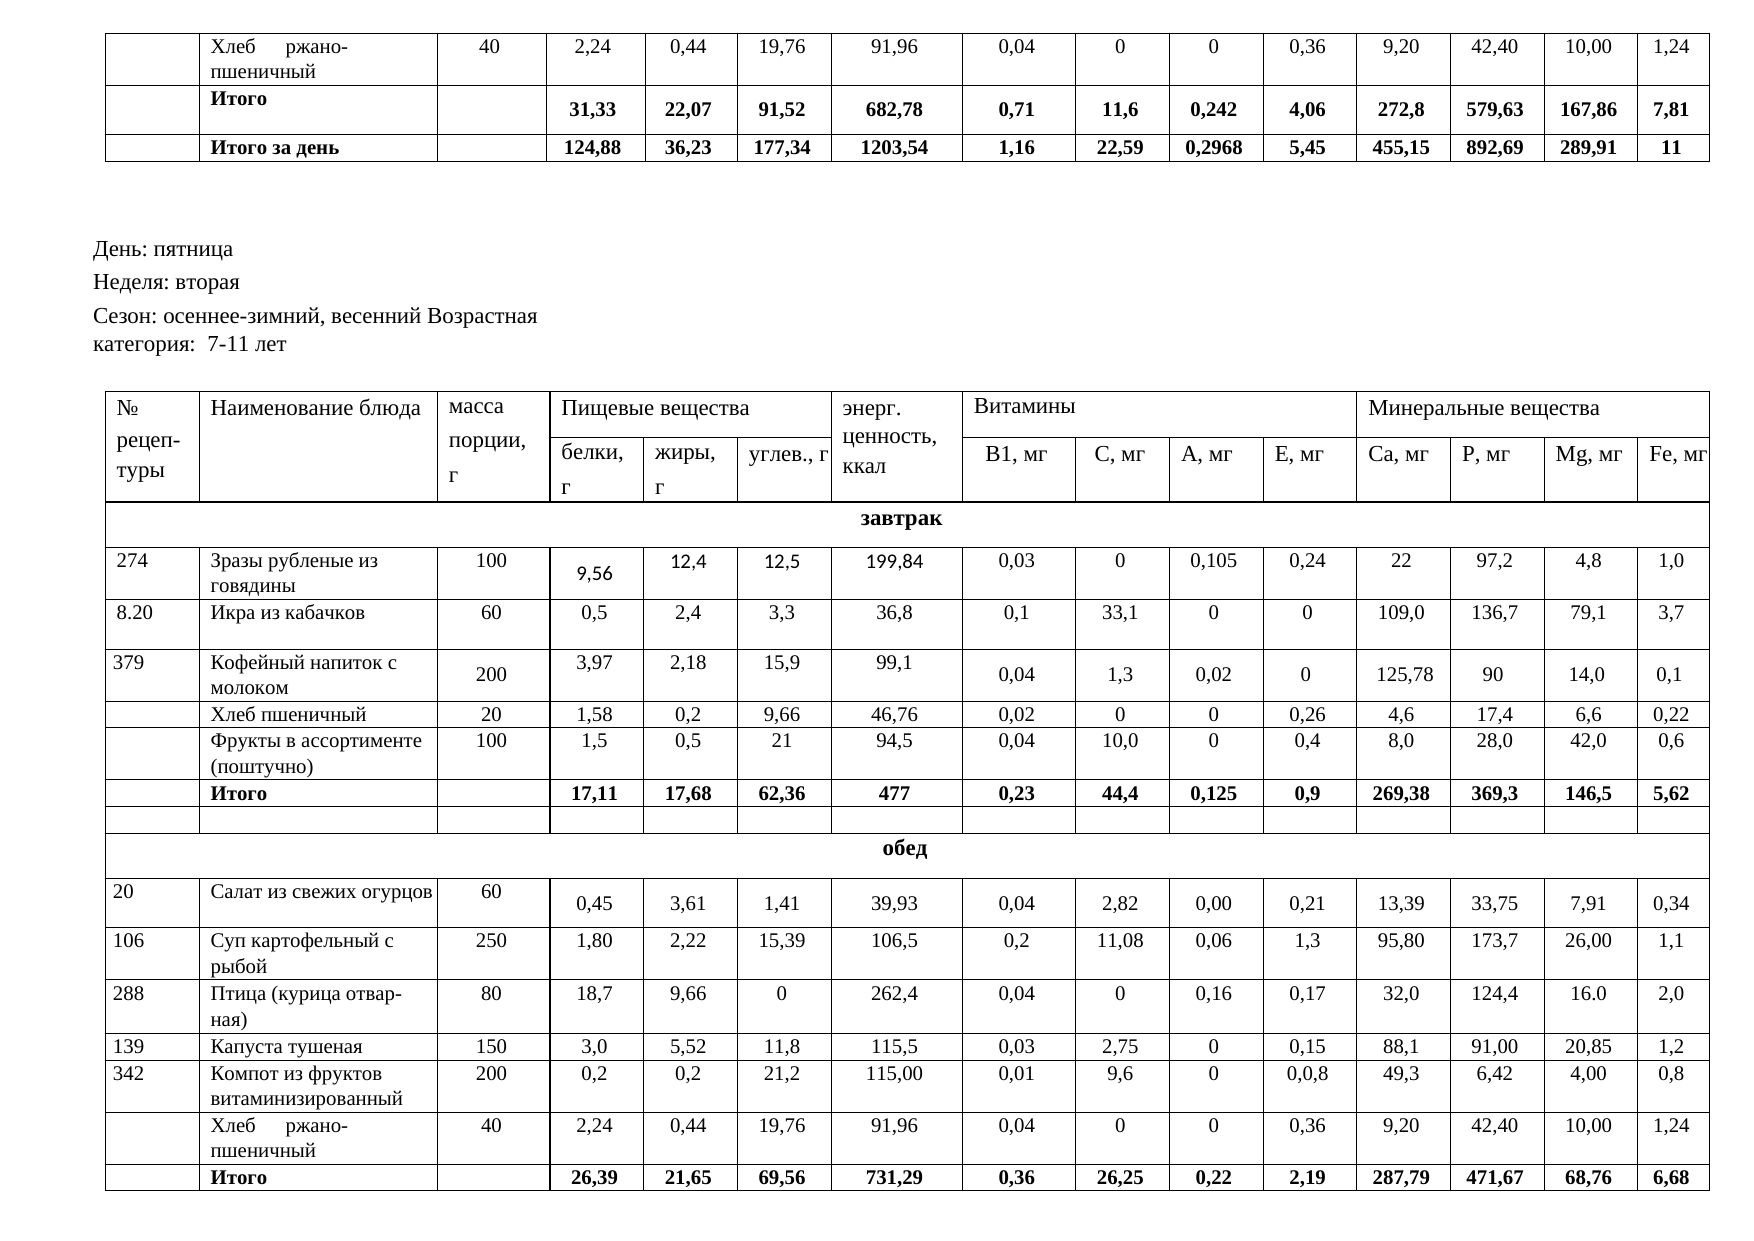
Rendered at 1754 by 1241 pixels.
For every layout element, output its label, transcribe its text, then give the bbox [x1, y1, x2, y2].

table_cell [832, 807, 962, 833]
table_cell 4,00 [1545, 1061, 1637, 1112]
table_cell 10,0 [1076, 728, 1169, 779]
table_cell 26,39 [551, 1165, 643, 1190]
table_cell 0 [1170, 600, 1263, 648]
table_cell 42,0 [1545, 728, 1637, 779]
table_cell [1451, 807, 1544, 833]
table_cell 5,45 [1264, 135, 1356, 161]
table_cell 167,86 [1545, 86, 1637, 134]
table_cell 0,21 [1264, 879, 1356, 927]
table_cell 0 [1264, 600, 1356, 648]
table_cell Салат из свежих огурцов [200, 879, 437, 927]
table_cell 0,03 [963, 548, 1075, 599]
table_cell Хлеб ржано-пшеничный [200, 1113, 437, 1164]
table_cell 9,20 [1357, 1113, 1450, 1164]
table_cell [1263, 834, 1357, 878]
table_cell В1, мг [963, 438, 1075, 501]
table_cell [1263, 503, 1357, 547]
table_cell 136,7 [1451, 600, 1544, 648]
table_cell 19,76 [738, 1113, 831, 1164]
table_cell [438, 86, 546, 134]
table_cell 33,75 [1451, 879, 1544, 927]
table_cell 150 [438, 1034, 549, 1059]
table_cell 287,79 [1357, 1165, 1450, 1190]
table_cell [1264, 807, 1356, 833]
table_cell 3,61 [644, 879, 737, 927]
table_cell 9,56 [551, 548, 643, 599]
table_cell 288 [106, 980, 199, 1033]
table_cell 32,0 [1357, 980, 1450, 1033]
table_cell [438, 780, 549, 806]
table_cell 0 [1170, 702, 1263, 727]
table_cell белки, г [551, 438, 643, 501]
table_cell 0,03 [963, 1034, 1075, 1059]
table_cell 91,96 [832, 1113, 962, 1164]
table_cell 0,36 [1264, 1113, 1356, 1164]
table_cell 1,58 [551, 702, 643, 727]
table_cell Хлеб ржано-пшеничный [200, 34, 437, 85]
table_cell 0,01 [963, 1061, 1075, 1112]
table_cell [1357, 834, 1638, 878]
table_cell [1170, 834, 1263, 878]
table_cell 11,6 [1076, 86, 1169, 134]
table_cell 579,63 [1451, 86, 1544, 134]
table_cell С, мг [1076, 438, 1169, 501]
table_cell 20 [438, 702, 549, 727]
table_cell 8.20 [106, 600, 199, 648]
table_cell 1203,54 [832, 135, 962, 161]
table_cell [106, 728, 199, 779]
table_cell 22 [1357, 548, 1450, 599]
table_cell 19,76 [738, 34, 831, 85]
table_cell 1,16 [963, 135, 1075, 161]
table_cell 11,08 [1076, 928, 1169, 979]
table_cell 95,80 [1357, 928, 1450, 979]
table_cell 7,81 [1638, 86, 1709, 134]
table_cell 60 [438, 600, 549, 648]
table_cell [106, 34, 199, 85]
table_cell 0,06 [1170, 928, 1263, 979]
table_cell Е, мг [1264, 438, 1356, 501]
table_cell 79,1 [1545, 600, 1637, 648]
table_cell 892,69 [1451, 135, 1544, 161]
table_cell 9,66 [738, 702, 831, 727]
table_cell 0,04 [963, 650, 1075, 701]
table_cell 274 [106, 548, 199, 599]
table_cell 250 [438, 928, 549, 979]
table_cell 99,1 [832, 650, 962, 701]
table_cell 731,29 [832, 1165, 962, 1190]
table_cell 272,8 [1357, 86, 1450, 134]
table_cell [106, 1113, 199, 1164]
table_cell 0,02 [963, 702, 1075, 727]
table_cell [438, 834, 550, 878]
table_cell 2,0 [1638, 980, 1709, 1033]
table_cell 7,91 [1545, 879, 1637, 927]
table_cell 6,68 [1638, 1165, 1709, 1190]
table_cell 26,25 [1076, 1165, 1169, 1190]
table_header Минеральные вещества [1357, 392, 1638, 437]
table_cell 124,88 [547, 135, 645, 161]
table_cell 173,7 [1451, 928, 1544, 979]
table_cell [1357, 503, 1638, 547]
table_cell Мg, мг [1545, 438, 1637, 501]
table_cell [1545, 807, 1637, 833]
table_cell 477 [832, 780, 962, 806]
table_cell 1,5 [551, 728, 643, 779]
table_cell 682,78 [832, 86, 962, 134]
table_cell 2,75 [1076, 1034, 1169, 1059]
table_cell 0 [1264, 650, 1356, 701]
table_cell 12,4 [644, 548, 737, 599]
table_cell 0,02 [1170, 650, 1263, 701]
table_cell 9,66 [644, 980, 737, 1033]
table_cell 455,15 [1357, 135, 1450, 161]
table_cell 0,26 [1264, 702, 1356, 727]
table_cell 0,44 [646, 34, 737, 85]
table_cell 1,1 [1638, 928, 1709, 979]
table_cell 342 [106, 1061, 199, 1112]
table_cell 14,0 [1545, 650, 1637, 701]
table_cell 36,23 [646, 135, 737, 161]
table_cell 115,5 [832, 1034, 962, 1059]
table_cell 80 [438, 980, 549, 1033]
table_cell 146,5 [1545, 780, 1637, 806]
table_cell Р, мг [1451, 438, 1544, 501]
table_cell Птица (курица отвар- ная) [200, 980, 437, 1033]
table_cell Итого [200, 1165, 437, 1190]
table_cell 0,9 [1264, 780, 1356, 806]
table_cell [438, 1165, 549, 1190]
table_cell 62,36 [738, 780, 831, 806]
table_cell 97,2 [1451, 548, 1544, 599]
table_cell [963, 503, 1076, 547]
table_cell 39,93 [832, 879, 962, 927]
table_cell Са, мг [1357, 438, 1450, 501]
table_cell 9,6 [1076, 1061, 1169, 1112]
table_cell 49,3 [1357, 1061, 1450, 1112]
table_cell завтрак [831, 503, 962, 547]
table_cell [1170, 807, 1263, 833]
table_cell 2,22 [644, 928, 737, 979]
table_cell 0,04 [963, 728, 1075, 779]
table_cell 0,24 [1264, 548, 1356, 599]
table_cell 5,62 [1638, 780, 1709, 806]
table_cell [106, 135, 199, 161]
table_cell 33,1 [1076, 600, 1169, 648]
table_cell 9,20 [1357, 34, 1450, 85]
table_cell 0 [1170, 1061, 1263, 1112]
table_cell 0,1 [1638, 650, 1709, 701]
table_cell [106, 86, 199, 134]
table_cell 0,22 [1638, 702, 1709, 727]
table_cell 1,3 [1076, 650, 1169, 701]
table_cell 0,34 [1638, 879, 1709, 927]
table_cell [1076, 807, 1169, 833]
table_header масса порции, г [438, 392, 549, 501]
table_cell 262,4 [832, 980, 962, 1033]
table_cell 10,00 [1545, 34, 1637, 85]
table_cell 0,04 [963, 1113, 1075, 1164]
table_cell 177,34 [738, 135, 831, 161]
table_cell 6,6 [1545, 702, 1637, 727]
table_cell 0,2 [644, 702, 737, 727]
table_cell 17,11 [551, 780, 643, 806]
table_header [1170, 392, 1263, 437]
table_cell 4,06 [1264, 86, 1356, 134]
table_cell 91,96 [832, 34, 962, 85]
table_cell [1357, 807, 1450, 833]
table_header [1638, 392, 1709, 437]
text День: пятница [93, 235, 539, 261]
table_header Витамины [963, 392, 1076, 437]
table_cell [199, 503, 437, 547]
table_cell 0,5 [644, 728, 737, 779]
table_cell 0,125 [1170, 780, 1263, 806]
table_cell 0,04 [963, 980, 1075, 1033]
table_cell Итого [200, 86, 437, 134]
table_cell 4,8 [1545, 548, 1637, 599]
table_cell 369,3 [1451, 780, 1544, 806]
table_cell 199,84 [832, 548, 962, 599]
table_cell 124,4 [1451, 980, 1544, 1033]
table_cell 0,00 [1170, 879, 1263, 927]
table_cell 0,22 [1170, 1165, 1263, 1190]
table_cell [1170, 503, 1263, 547]
table_cell [106, 1165, 199, 1190]
table_cell 0,105 [1170, 548, 1263, 599]
table_cell 17,4 [1451, 702, 1544, 727]
table_cell 0 [738, 980, 831, 1033]
table_cell [1638, 807, 1709, 833]
table_cell 0,44 [644, 1113, 737, 1164]
table_cell [1638, 834, 1709, 878]
table_cell 269,38 [1357, 780, 1450, 806]
table_cell [200, 807, 437, 833]
table_cell [550, 834, 831, 878]
table_cell 125,78 [1357, 650, 1450, 701]
table_cell [644, 807, 737, 833]
text Сезон: осеннее-зимний, весенний Возрастная категория: 7-11 лет [93, 302, 539, 356]
table_cell 2,19 [1264, 1165, 1356, 1190]
table_cell 0,5 [551, 600, 643, 648]
table_cell Итого за день [200, 135, 437, 161]
table_cell 1,0 [1638, 548, 1709, 599]
table_cell [1076, 503, 1169, 547]
table_cell Зразы рубленые из говядины [200, 548, 437, 599]
table_cell Итого [200, 780, 437, 806]
table_cell 6,42 [1451, 1061, 1544, 1112]
table_cell 0,71 [963, 86, 1075, 134]
table_cell 0,04 [963, 879, 1075, 927]
table_cell [963, 834, 1076, 878]
table_cell [551, 807, 643, 833]
table_cell 0,17 [1264, 980, 1356, 1033]
table_cell 0 [1170, 34, 1263, 85]
table_cell 20 [106, 879, 199, 927]
table_cell 17,68 [644, 780, 737, 806]
table_cell 2,24 [547, 34, 645, 85]
table_cell 88,1 [1357, 1034, 1450, 1059]
table_cell 40 [438, 34, 546, 85]
table_cell 21,2 [738, 1061, 831, 1112]
table_cell жиры, г [644, 438, 737, 501]
table_cell 0 [1076, 34, 1169, 85]
table_cell 21 [738, 728, 831, 779]
table_cell [438, 135, 546, 161]
table_cell 3,3 [738, 600, 831, 648]
table_cell 31,33 [547, 86, 645, 134]
table_cell 0 [1170, 728, 1263, 779]
table_cell 100 [438, 728, 549, 779]
table_cell углев., г [738, 438, 831, 501]
table_cell 68,76 [1545, 1165, 1637, 1190]
table_cell 3,97 [551, 650, 643, 701]
table_cell 46,76 [832, 702, 962, 727]
table_cell 1,24 [1638, 34, 1709, 85]
table_cell 94,5 [832, 728, 962, 779]
table_cell 0,2968 [1170, 135, 1263, 161]
table_cell 0 [1076, 1113, 1169, 1164]
table_cell 2,82 [1076, 879, 1169, 927]
table_cell [738, 807, 831, 833]
table_cell [106, 503, 199, 547]
table_cell [1076, 834, 1169, 878]
table_cell 12,5 [738, 548, 831, 599]
table_cell Fe, мг [1638, 438, 1709, 501]
table_cell 15,9 [738, 650, 831, 701]
table_cell 91,00 [1451, 1034, 1544, 1059]
table_cell обед [831, 834, 962, 878]
table_cell 0 [1076, 548, 1169, 599]
table_cell 0,36 [963, 1165, 1075, 1190]
table_cell 109,0 [1357, 600, 1450, 648]
table_cell 90 [1451, 650, 1544, 701]
table_cell Компот из фруктов витаминизированный [200, 1061, 437, 1112]
table_header № рецеп- туры [106, 392, 199, 501]
table_cell 91,52 [738, 86, 831, 134]
table_cell 0,2 [963, 928, 1075, 979]
table_cell 0,16 [1170, 980, 1263, 1033]
table_cell 3,7 [1638, 600, 1709, 648]
table_cell 69,56 [738, 1165, 831, 1190]
table_cell 22,07 [646, 86, 737, 134]
table_header [1263, 392, 1356, 437]
table_cell 106,5 [832, 928, 962, 979]
table_cell 0,0,8 [1264, 1061, 1356, 1112]
table_cell 0,36 [1264, 34, 1356, 85]
table_cell 16.0 [1545, 980, 1637, 1033]
table_cell [438, 807, 549, 833]
table_cell [199, 834, 437, 878]
table_cell 20,85 [1545, 1034, 1637, 1059]
text Неделя: вторая [93, 268, 539, 295]
table_cell [963, 807, 1075, 833]
table_cell [550, 503, 831, 547]
table_cell Суп картофельный с рыбой [200, 928, 437, 979]
table_cell 200 [438, 650, 549, 701]
table_cell 1,24 [1638, 1113, 1709, 1164]
table_cell Фрукты в ассортименте (поштучно) [200, 728, 437, 779]
table_cell 0,15 [1264, 1034, 1356, 1059]
table_cell 0,1 [963, 600, 1075, 648]
table_cell 0 [1076, 980, 1169, 1033]
table_cell [106, 834, 199, 878]
table_cell 379 [106, 650, 199, 701]
table_cell 0 [1170, 1034, 1263, 1059]
table_cell 106 [106, 928, 199, 979]
table_cell 5,52 [644, 1034, 737, 1059]
table_cell Хлеб пшеничный [200, 702, 437, 727]
table_cell Икра из кабачков [200, 600, 437, 648]
table_cell 1,2 [1638, 1034, 1709, 1059]
table_cell 10,00 [1545, 1113, 1637, 1164]
table_cell 11 [1638, 135, 1709, 161]
table_cell 2,18 [644, 650, 737, 701]
table_cell Капуста тушеная [200, 1034, 437, 1059]
table_cell Кофейный напиток с молоком [200, 650, 437, 701]
table_cell 200 [438, 1061, 549, 1112]
table_cell [106, 702, 199, 727]
table_cell 1,80 [551, 928, 643, 979]
table_cell 0,2 [644, 1061, 737, 1112]
table_cell 1,3 [1264, 928, 1356, 979]
table_cell 3,0 [551, 1034, 643, 1059]
table_cell 0,23 [963, 780, 1075, 806]
table_cell 0,4 [1264, 728, 1356, 779]
table_cell 0,8 [1638, 1061, 1709, 1112]
table_cell 60 [438, 879, 549, 927]
table_cell 11,8 [738, 1034, 831, 1059]
table_cell А, мг [1170, 438, 1263, 501]
table_cell 40 [438, 1113, 549, 1164]
table_cell 471,67 [1451, 1165, 1544, 1190]
table_header [1076, 392, 1169, 437]
table_cell 0 [1076, 702, 1169, 727]
table_cell [106, 807, 199, 833]
table_cell [438, 503, 550, 547]
table_cell 100 [438, 548, 549, 599]
table_cell 28,0 [1451, 728, 1544, 779]
table_cell 44,4 [1076, 780, 1169, 806]
table_header Пищевые вещества [551, 392, 831, 437]
table_cell 1,41 [738, 879, 831, 927]
table_cell 2,4 [644, 600, 737, 648]
table_cell 289,91 [1545, 135, 1637, 161]
table_cell 0,2 [551, 1061, 643, 1112]
table_cell 18,7 [551, 980, 643, 1033]
table_cell 42,40 [1451, 1113, 1544, 1164]
table_cell [106, 780, 199, 806]
table_cell 0,6 [1638, 728, 1709, 779]
table_cell [1638, 503, 1709, 547]
table_cell 139 [106, 1034, 199, 1059]
table_cell 26,00 [1545, 928, 1637, 979]
table_cell 21,65 [644, 1165, 737, 1190]
table_header энерг. ценность, ккал [832, 392, 962, 501]
table_header Наименование блюда [200, 392, 437, 501]
table_cell 0,242 [1170, 86, 1263, 134]
table_cell 4,6 [1357, 702, 1450, 727]
table_cell 22,59 [1076, 135, 1169, 161]
table_cell 2,24 [551, 1113, 643, 1164]
table_cell 42,40 [1451, 34, 1544, 85]
table_cell 0,04 [963, 34, 1075, 85]
table_cell 36,8 [832, 600, 962, 648]
table_cell 15,39 [738, 928, 831, 979]
table_cell 13,39 [1357, 879, 1450, 927]
table_cell 0,45 [551, 879, 643, 927]
table_cell 0 [1170, 1113, 1263, 1164]
table_cell 115,00 [832, 1061, 962, 1112]
table_cell 8,0 [1357, 728, 1450, 779]
